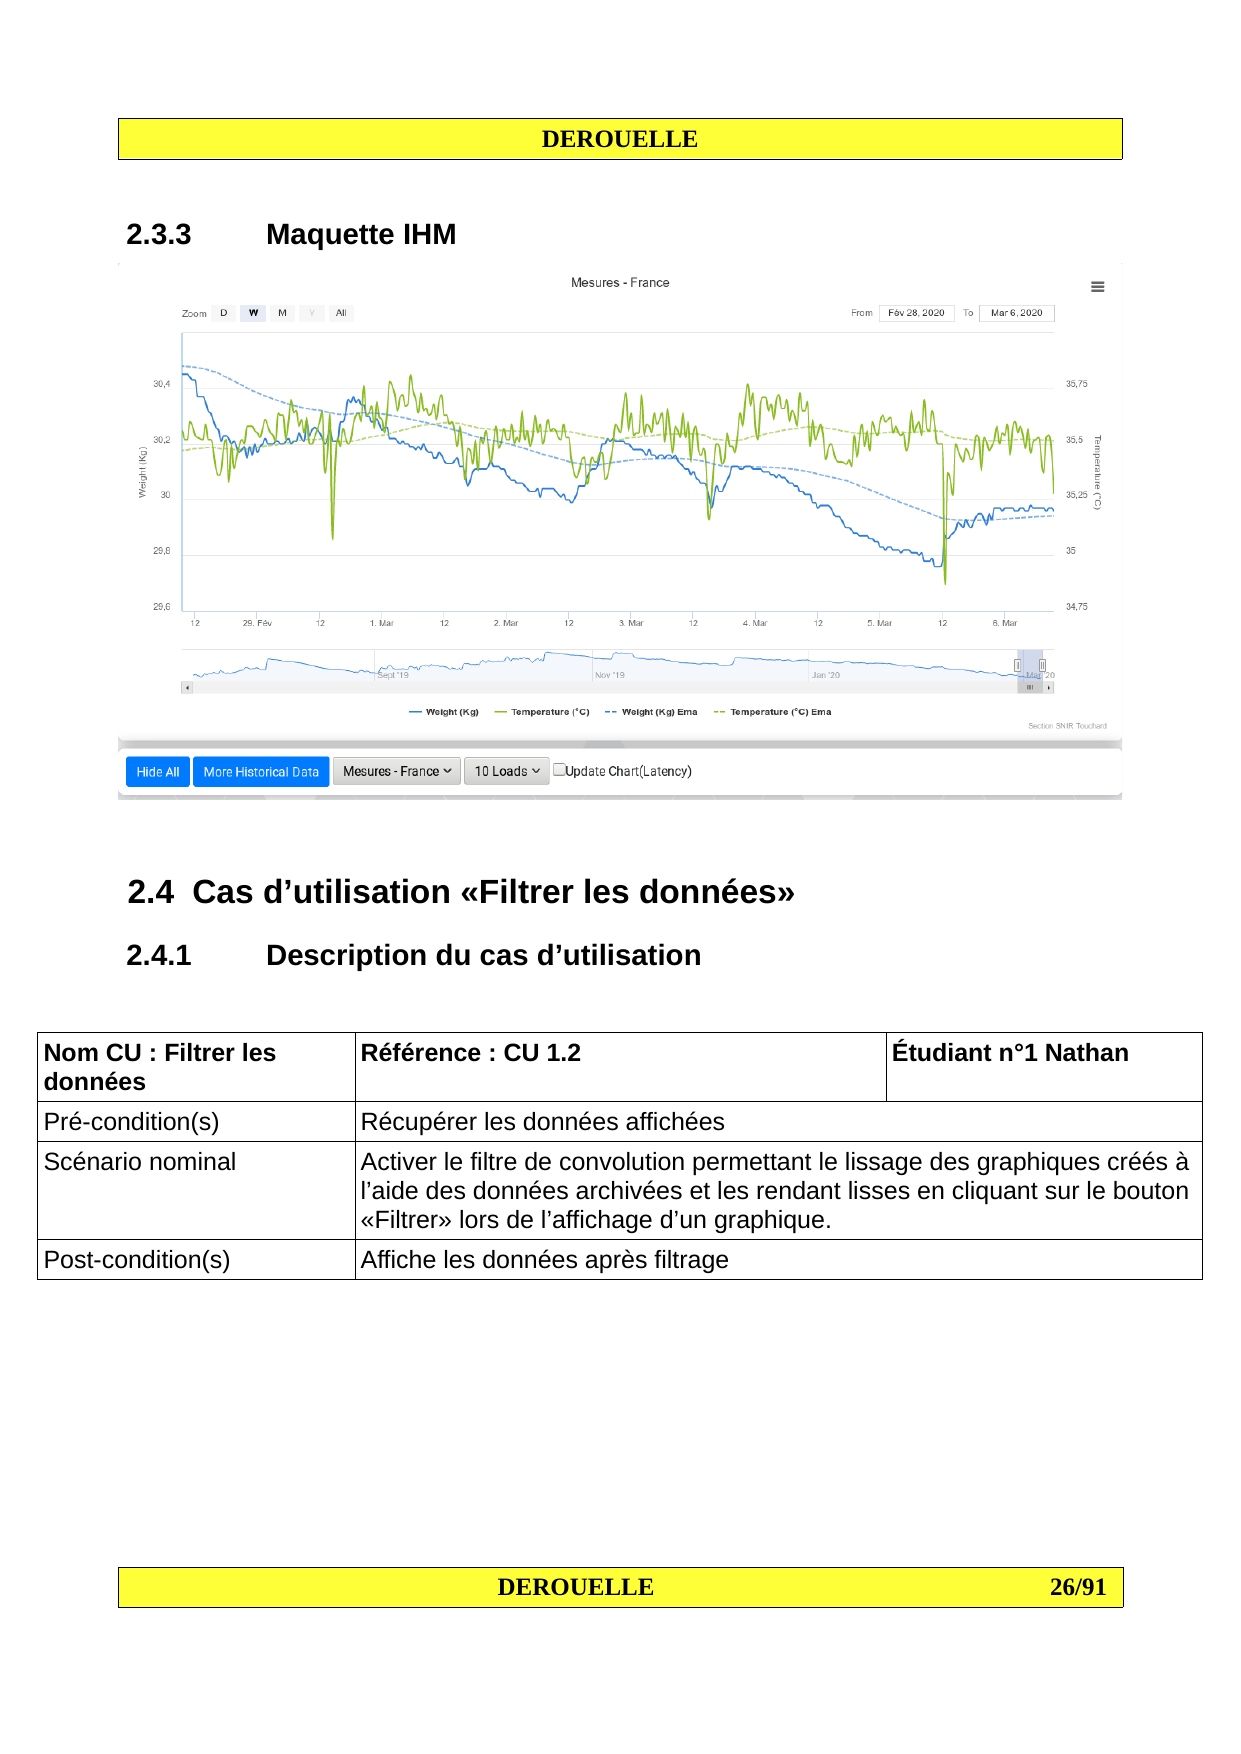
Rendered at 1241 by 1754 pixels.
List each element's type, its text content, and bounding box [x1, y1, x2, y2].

table_header Étudiant n°1 Nathan [887, 1033, 1202, 1101]
table_header Référence : CU 1.2 [356, 1033, 886, 1101]
table_cell Pré-condition(s) [38, 1102, 355, 1141]
table_cell Post-condition(s) [38, 1240, 355, 1279]
picture [118, 263, 1123, 800]
table_cell Récupérer les données affichées [356, 1102, 1202, 1141]
table_cell Affiche les données après filtrage [356, 1240, 1202, 1279]
table_cell Activer le filtre de convolution permettant le lissage des graphiques créés à l’aide des données archivées et les rendant lisses en cliquant sur le bouton «Filtrer» lors de l’affichage d’un graphique. [356, 1142, 1202, 1239]
subtitle Cas d’utilisation «Filtrer les données» [118, 872, 1122, 911]
subtitle Maquette IHM [118, 217, 1122, 251]
subtitle Description du cas d’utilisation [118, 938, 1122, 972]
table_header Nom CU : Filtrer les données [38, 1033, 355, 1101]
table_cell Scénario nominal [38, 1142, 355, 1239]
